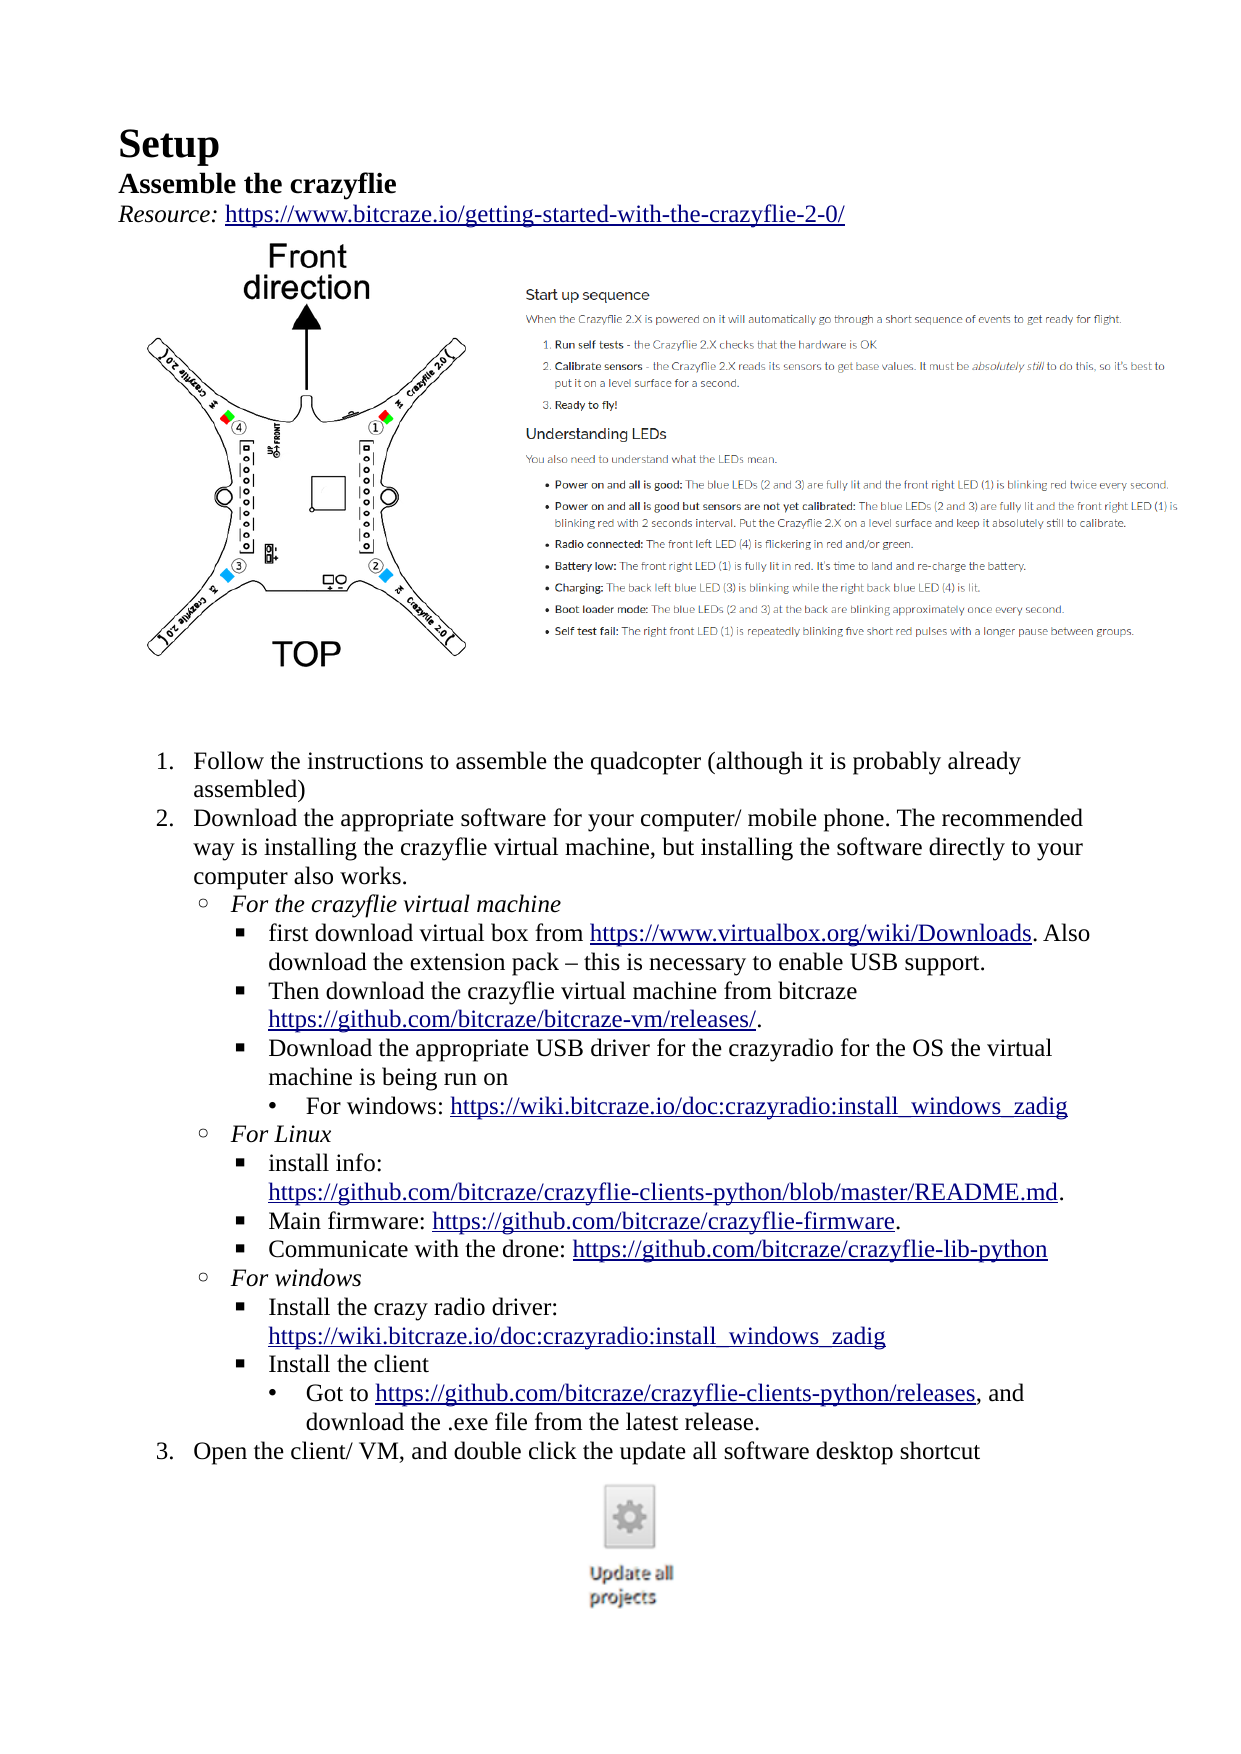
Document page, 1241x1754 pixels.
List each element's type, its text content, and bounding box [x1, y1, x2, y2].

list Download the appropriate USB driver for the crazyradio for the OS the virtual machine is being run on [231, 1033, 1122, 1091]
list Follow the instructions to assemble the quadcopter (although it is probably already assembled) [156, 746, 1122, 803]
list Communicate with the drone: https://github.com/bitcraze/crazyflie-lib-python [231, 1234, 1122, 1263]
list Install the client [231, 1349, 1122, 1378]
list Open the client/ VM, and double click the update all software desktop shortcut [156, 1436, 1122, 1464]
text Resource: https://www.bitcraze.io/getting-started-with-the-crazyflie-2-0/ [118, 199, 1122, 228]
list For windows: https://wiki.bitcraze.io/doc:crazyradio:install_windows_zadig [268, 1091, 1122, 1119]
list For windows [193, 1263, 1122, 1292]
text Setup [118, 118, 1122, 166]
picture [122, 228, 478, 680]
text Assemble the crazyflie [118, 166, 1122, 199]
list Download the appropriate software for your computer/ mobile phone. The recommended way is installing the crazyflie virtual machine, but installing the software directly to your computer also works. [156, 803, 1122, 889]
picture [516, 280, 1197, 650]
list For Linux [193, 1119, 1122, 1148]
picture [579, 1470, 687, 1614]
list Install the crazy radio driver: https://wiki.bitcraze.io/doc:crazyradio:install_windows_zadig [231, 1292, 1122, 1349]
list Got to https://github.com/bitcraze/crazyflie-clients-python/releases, and download the .exe file from the latest release. [268, 1378, 1122, 1436]
list Then download the crazyflie virtual machine from bitcraze https://github.com/bitcraze/bitcraze-vm/releases/. [231, 976, 1122, 1033]
list For the crazyflie virtual machine [193, 889, 1122, 918]
list install info: https://github.com/bitcraze/crazyflie-clients-python/blob/master/README.md. [231, 1148, 1122, 1206]
list first download virtual box from https://www.virtualbox.org/wiki/Downloads. Also download the extension pack – this is necessary to enable USB support. [231, 918, 1122, 976]
list Main firmware: https://github.com/bitcraze/crazyflie-firmware. [231, 1206, 1122, 1234]
